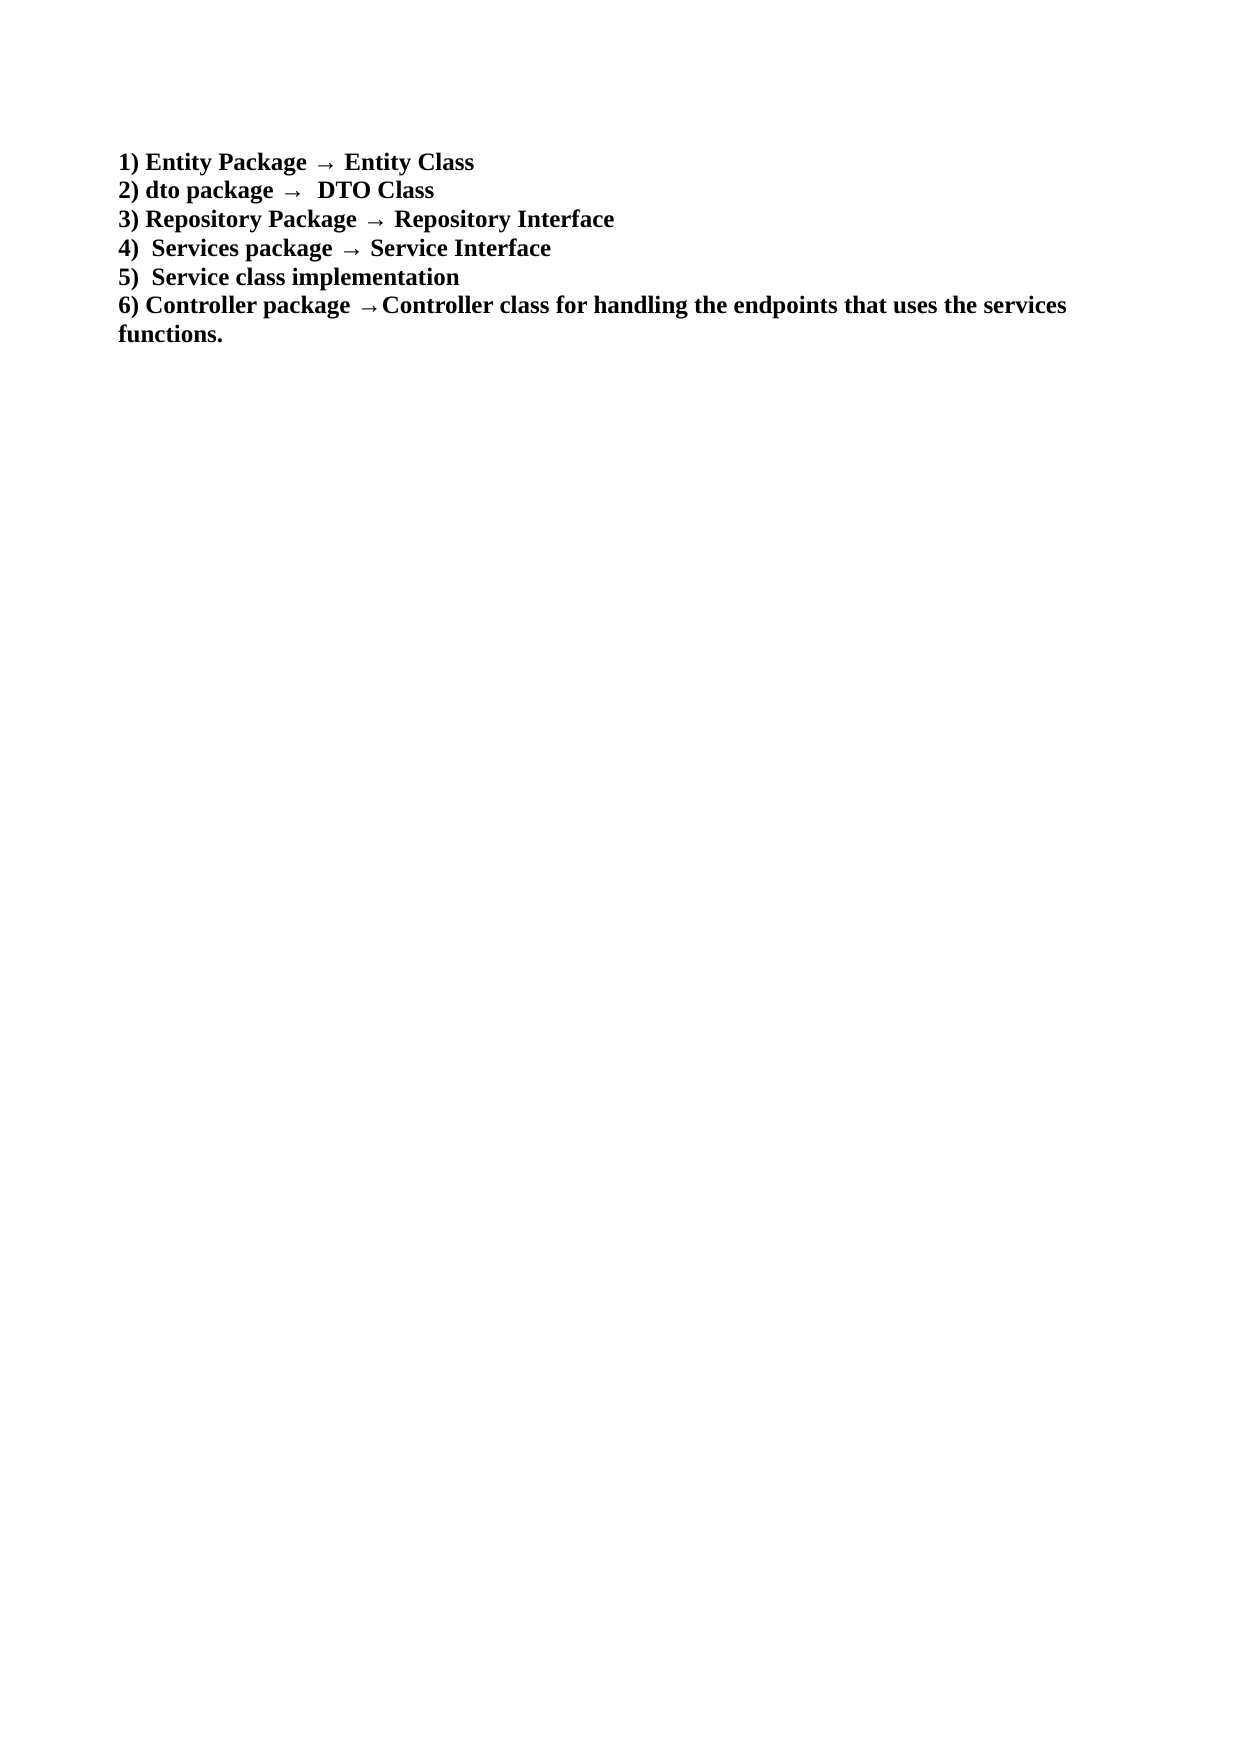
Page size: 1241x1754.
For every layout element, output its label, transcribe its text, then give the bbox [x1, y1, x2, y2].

text 5) Service class implementation [118, 262, 1122, 291]
text 2) dto package → DTO Class [118, 176, 1122, 204]
text 1) Entity Package → Entity Class [118, 147, 1122, 176]
text 4) Services package → Service Interface [118, 233, 1122, 262]
text 6) Controller package →Controller class for handling the endpoints that uses the services functions. [118, 291, 1122, 348]
text 3) Repository Package → Repository Interface [118, 204, 1122, 233]
